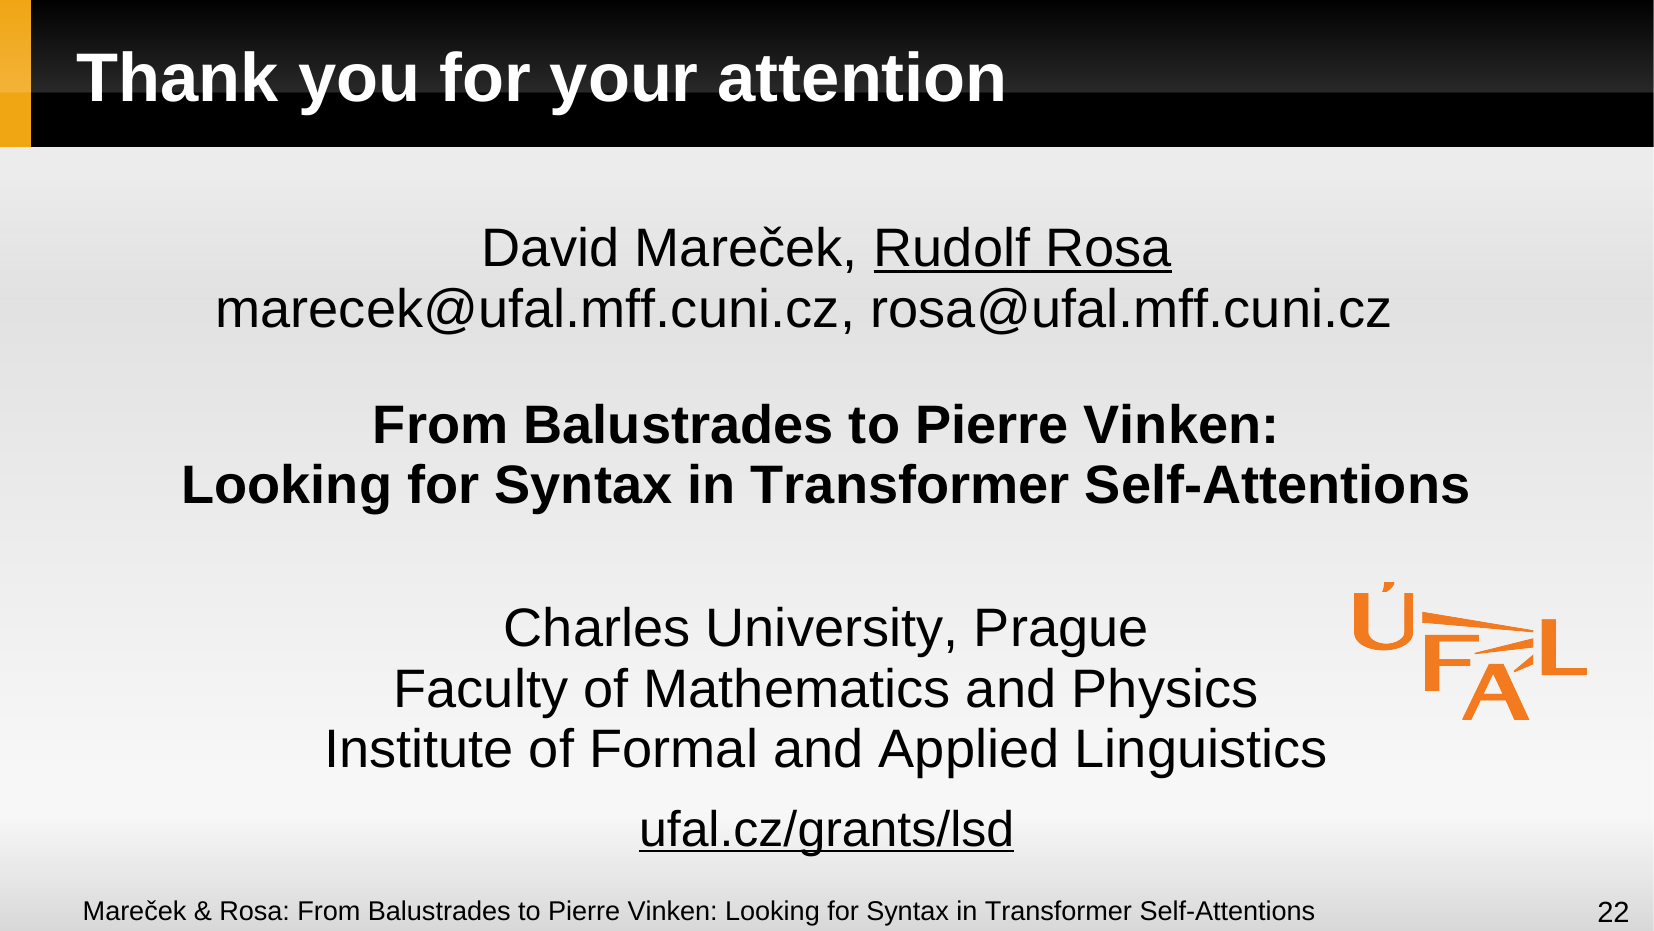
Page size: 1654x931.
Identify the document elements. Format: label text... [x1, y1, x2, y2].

list David Mareček, Rudolf Rosa marecek@ufal.mff.cuni.cz, rosa@ufal.mff.cuni.cz [82, 217, 1571, 339]
list ufal.cz/grants/lsd [82, 801, 1571, 931]
title Thank you for your attention [76, 0, 1625, 156]
picture [0, 0, 1654, 931]
list From Balustrades to Pierre Vinken: Looking for Syntax in Transformer Self-Attentions [82, 394, 1571, 572]
list Charles University, Prague Faculty of Mathematics and Physics Institute of Formal and Applied Linguistics [82, 597, 1571, 780]
